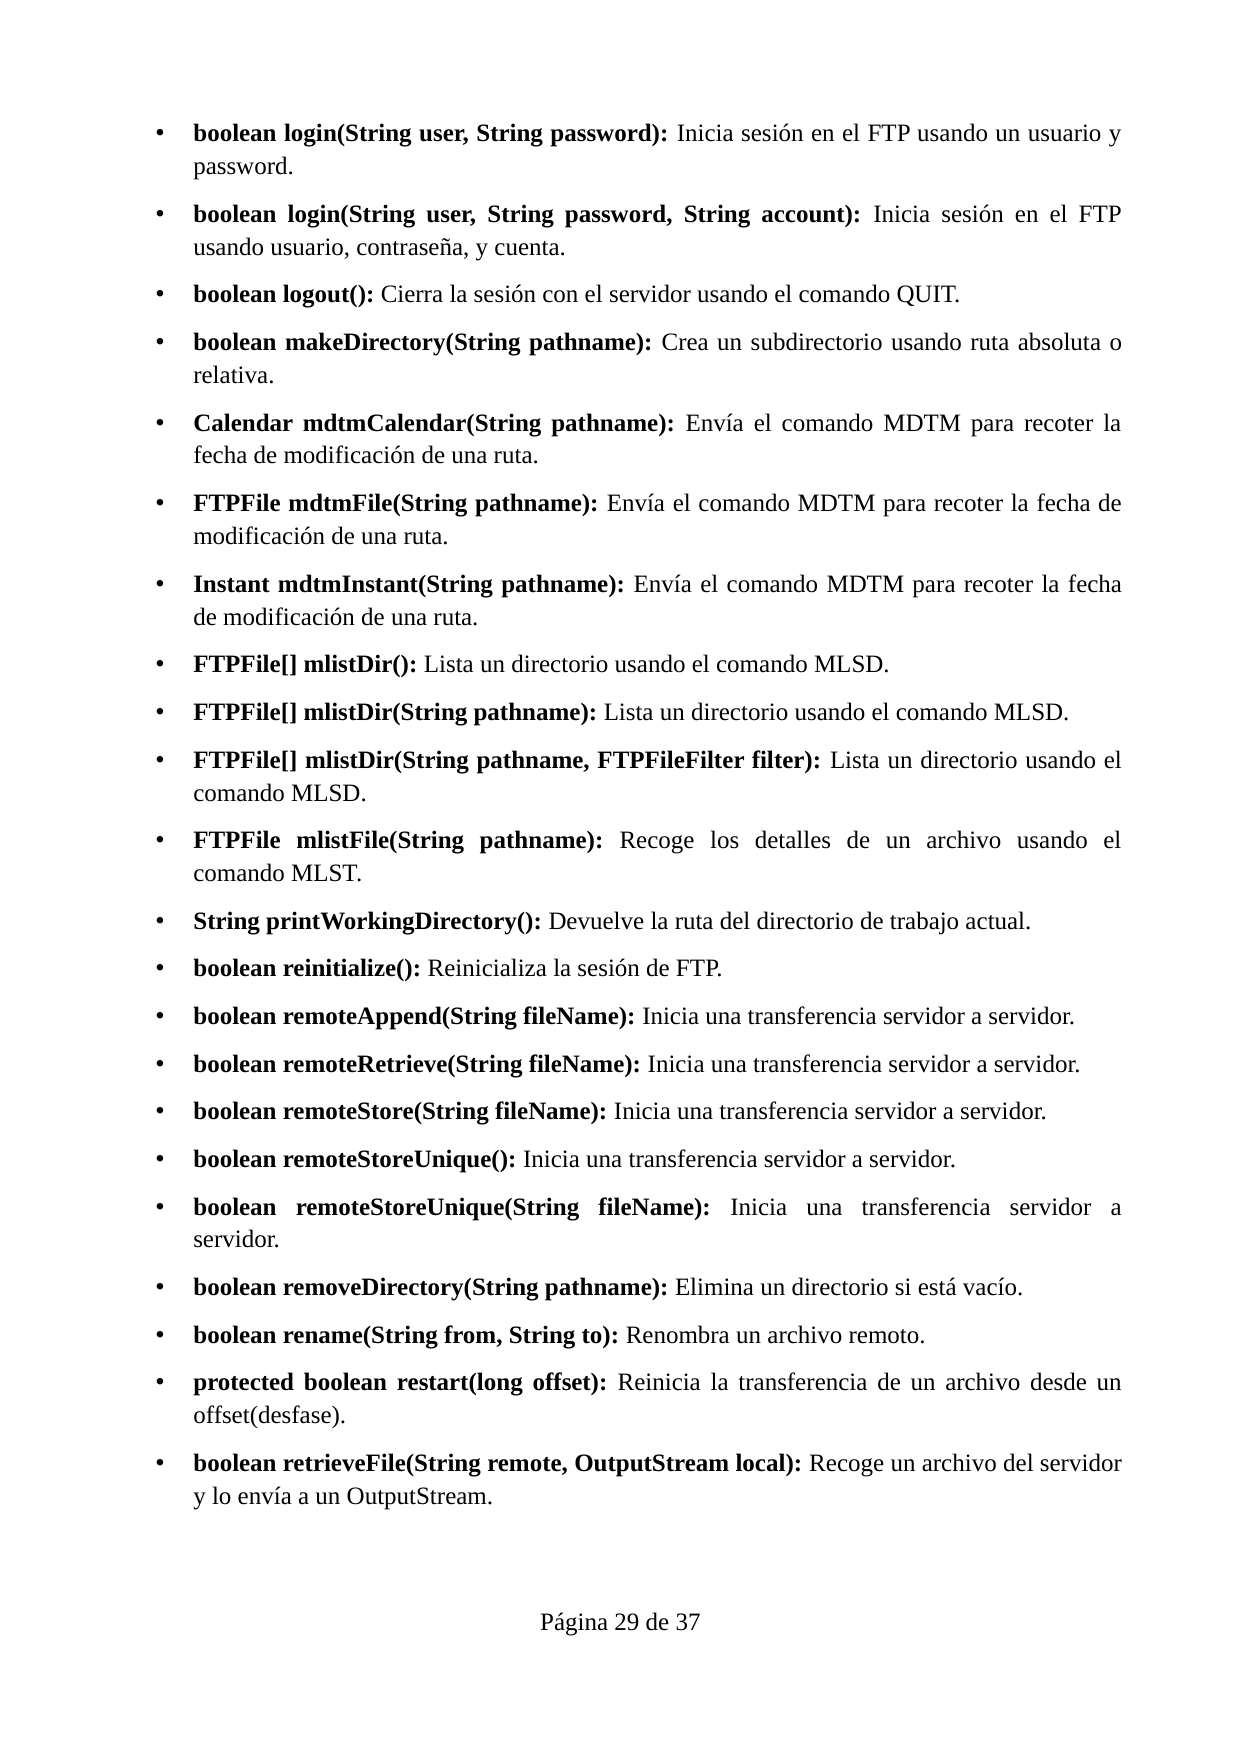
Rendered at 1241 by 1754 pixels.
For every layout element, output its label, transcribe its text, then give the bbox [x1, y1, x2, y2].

list String printWorkingDirectory(): Devuelve la ruta del directorio de trabajo actual. [156, 906, 1122, 935]
list boolean reinitialize(): Reinicializa la sesión de FTP. [156, 953, 1122, 982]
list boolean retrieveFile(String remote, OutputStream local): Recoge un archivo del servidor y lo envía a un OutputStream. [156, 1448, 1122, 1510]
list boolean login(String user, String password, String account): Inicia sesión en el FTP usando usuario, contraseña, y cuenta. [156, 199, 1122, 261]
list boolean rename(String from, String to): Renombra un archivo remoto. [156, 1320, 1122, 1348]
list FTPFile[] mlistDir(String pathname, FTPFileFilter filter): Lista un directorio usando el comando MLSD. [156, 745, 1122, 806]
list boolean remoteStoreUnique(): Inicia una transferencia servidor a servidor. [156, 1144, 1122, 1173]
list boolean remoteStoreUnique(String fileName): Inicia una transferencia servidor a servidor. [156, 1192, 1122, 1253]
list FTPFile mdtmFile(String pathname): Envía el comando MDTM para recoter la fecha de modificación de una ruta. [156, 488, 1122, 550]
list boolean logout(): Cierra la sesión con el servidor usando el comando QUIT. [156, 279, 1122, 308]
list Instant mdtmInstant(String pathname): Envía el comando MDTM para recoter la fecha de modificación de una ruta. [156, 569, 1122, 631]
list boolean remoteAppend(String fileName): Inicia una transferencia servidor a servidor. [156, 1001, 1122, 1030]
list protected boolean restart(long offset): Reinicia la transferencia de un archivo desde un offset(desfase). [156, 1367, 1122, 1429]
list boolean makeDirectory(String pathname): Crea un subdirectorio usando ruta absoluta o relativa. [156, 327, 1122, 389]
list boolean remoteRetrieve(String fileName): Inicia una transferencia servidor a servidor. [156, 1049, 1122, 1077]
list FTPFile[] mlistDir(): Lista un directorio usando el comando MLSD. [156, 649, 1122, 678]
list boolean login(String user, String password): Inicia sesión en el FTP usando un usuario y password. [156, 118, 1122, 180]
list FTPFile mlistFile(String pathname): Recoge los detalles de un archivo usando el comando MLST. [156, 825, 1122, 887]
list boolean remoteStore(String fileName): Inicia una transferencia servidor a servidor. [156, 1096, 1122, 1125]
list Calendar mdtmCalendar(String pathname): Envía el comando MDTM para recoter la fecha de modificación de una ruta. [156, 408, 1122, 469]
list boolean removeDirectory(String pathname): Elimina un directorio si está vacío. [156, 1272, 1122, 1301]
list FTPFile[] mlistDir(String pathname): Lista un directorio usando el comando MLSD. [156, 697, 1122, 726]
